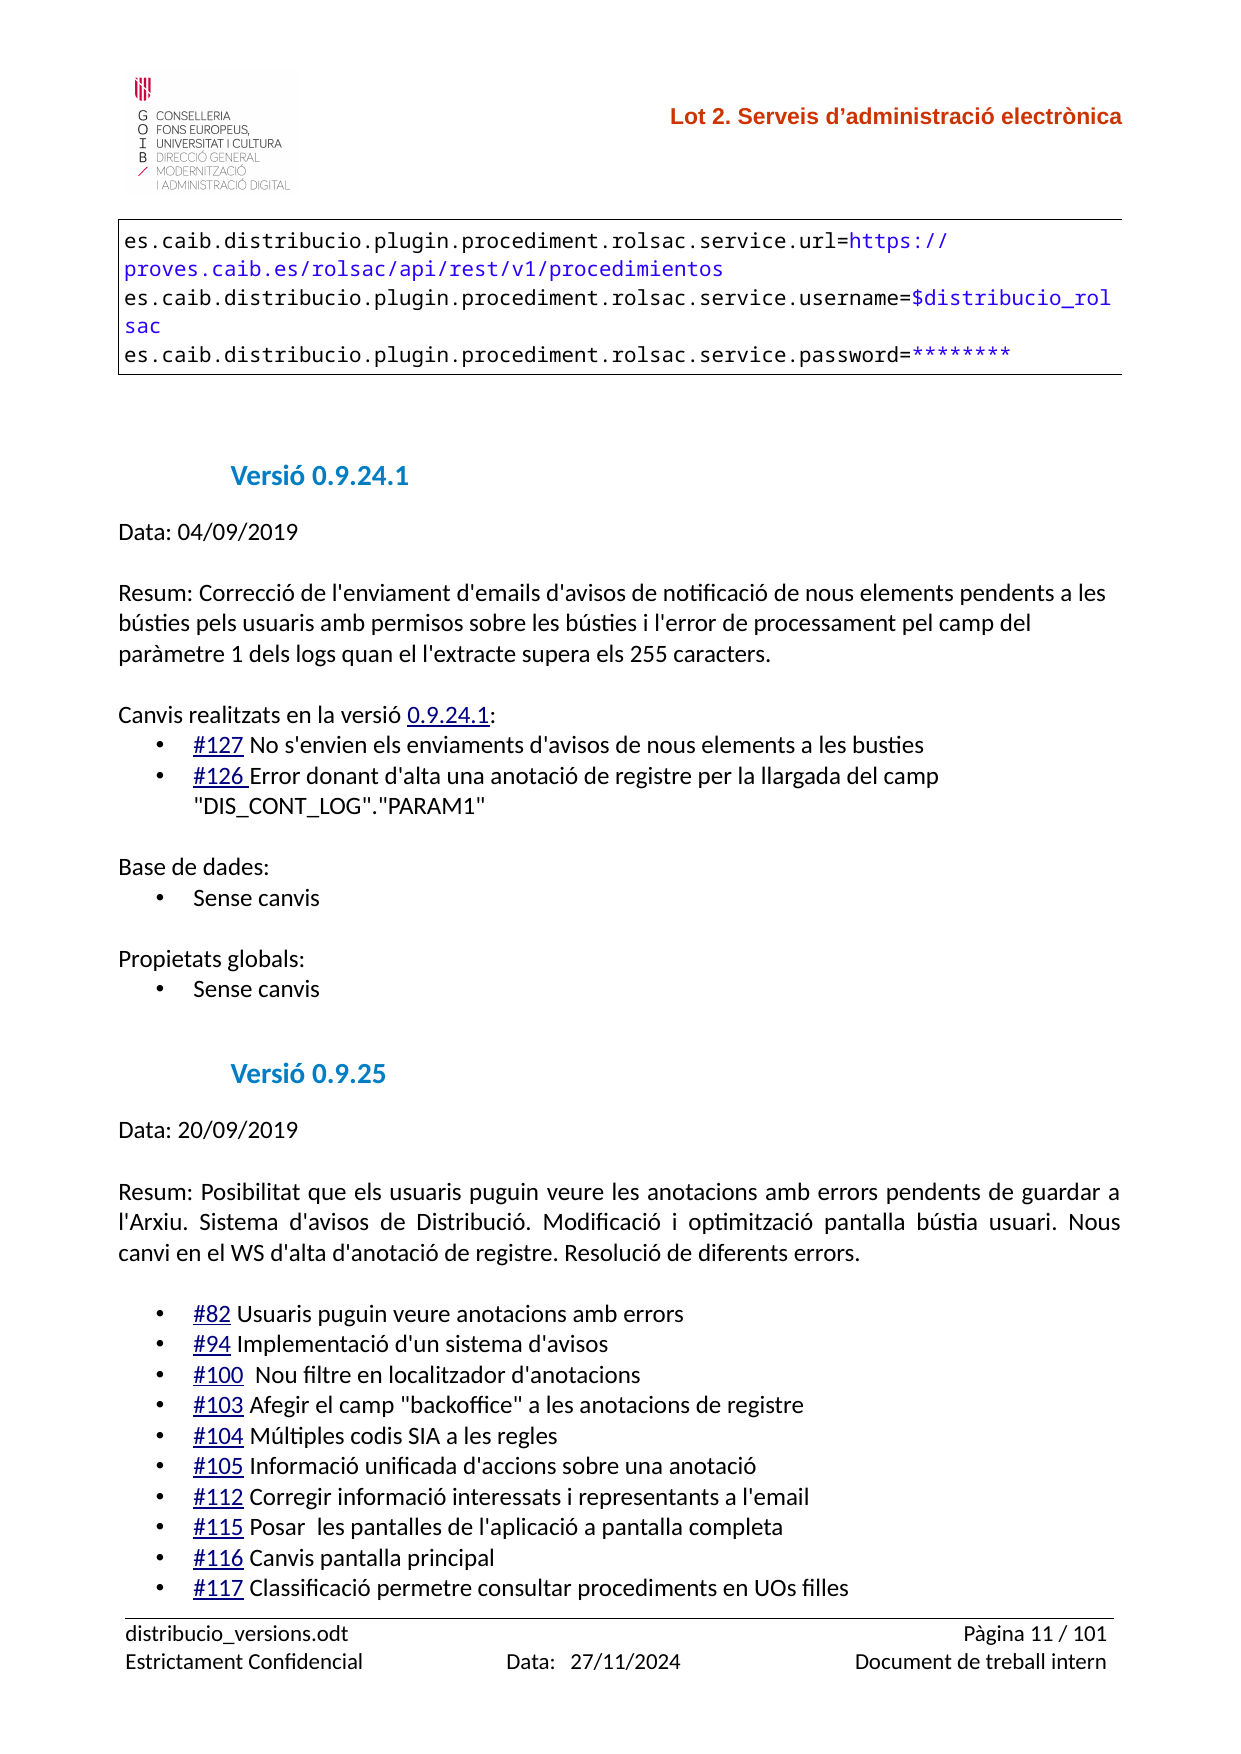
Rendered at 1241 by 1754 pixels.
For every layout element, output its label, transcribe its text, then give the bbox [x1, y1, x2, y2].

list #126 Error donant d'alta una anotació de registre per la llargada del camp "DIS_CONT_LOG"."PARAM1" [156, 760, 1122, 821]
text Base de dades: [118, 852, 1122, 882]
text Resum: Correcció de l'enviament d'emails d'avisos de notificació de nous elements pendents a les bústies pels usuaris amb permisos sobre les bústies i l'error de processament pel camp del paràmetre 1 dels logs quan el l'extracte supera els 255 caracters. [118, 577, 1122, 668]
text Data: 04/09/2019 [118, 516, 1122, 546]
text Propietats globals: [118, 943, 1122, 974]
list #127 No s'envien els enviaments d'avisos de nous elements a les busties [156, 729, 1122, 760]
subtitle Versió 0.9.24.1 [153, 457, 1122, 492]
list #115 Posar les pantalles de l'aplicació a pantalla completa [156, 1511, 1122, 1542]
table_header es.caib.distribucio.plugin.procediment.rolsac.service.url=https://proves.caib.es/rolsac/api/rest/v1/procedimientos es.caib.distribucio.plugin.procediment.rolsac.service.username=$distribucio_rolsac es.caib.distribucio.plugin.procediment.rolsac.service.password=******** [119, 220, 1122, 374]
list Sense canvis [156, 882, 1122, 913]
list #100 Nou filtre en localitzador d'anotacions [156, 1359, 1122, 1389]
picture [126, 70, 299, 197]
subtitle Versió 0.9.25 [153, 1055, 1122, 1091]
list #94 Implementació d'un sistema d'avisos [156, 1328, 1122, 1359]
list #103 Afegir el camp "backoffice" a les anotacions de registre [156, 1389, 1122, 1420]
list #105 Informació unificada d'accions sobre una anotació [156, 1450, 1122, 1481]
list Sense canvis [156, 974, 1122, 1004]
text Data: 20/09/2019 [118, 1114, 1122, 1145]
list #104 Múltiples codis SIA a les regles [156, 1420, 1122, 1450]
list #82 Usuaris puguin veure anotacions amb errors [156, 1298, 1122, 1328]
text Canvis realitzats en la versió 0.9.24.1: [118, 699, 1122, 729]
list #117 Classificació permetre consultar procediments en UOs filles [156, 1572, 1122, 1603]
text Resum: Posibilitat que els usuaris puguin veure les anotacions amb errors pendents de guardar a l'Arxiu. Sistema d'avisos de Distribució. Modificació i optimització pantalla bústia usuari. Nous canvi en el WS d'alta d'anotació de registre. Resolució de diferents errors. [118, 1176, 1122, 1267]
list #112 Corregir informació interessats i representants a l'email [156, 1481, 1122, 1511]
list #116 Canvis pantalla principal [156, 1542, 1122, 1572]
